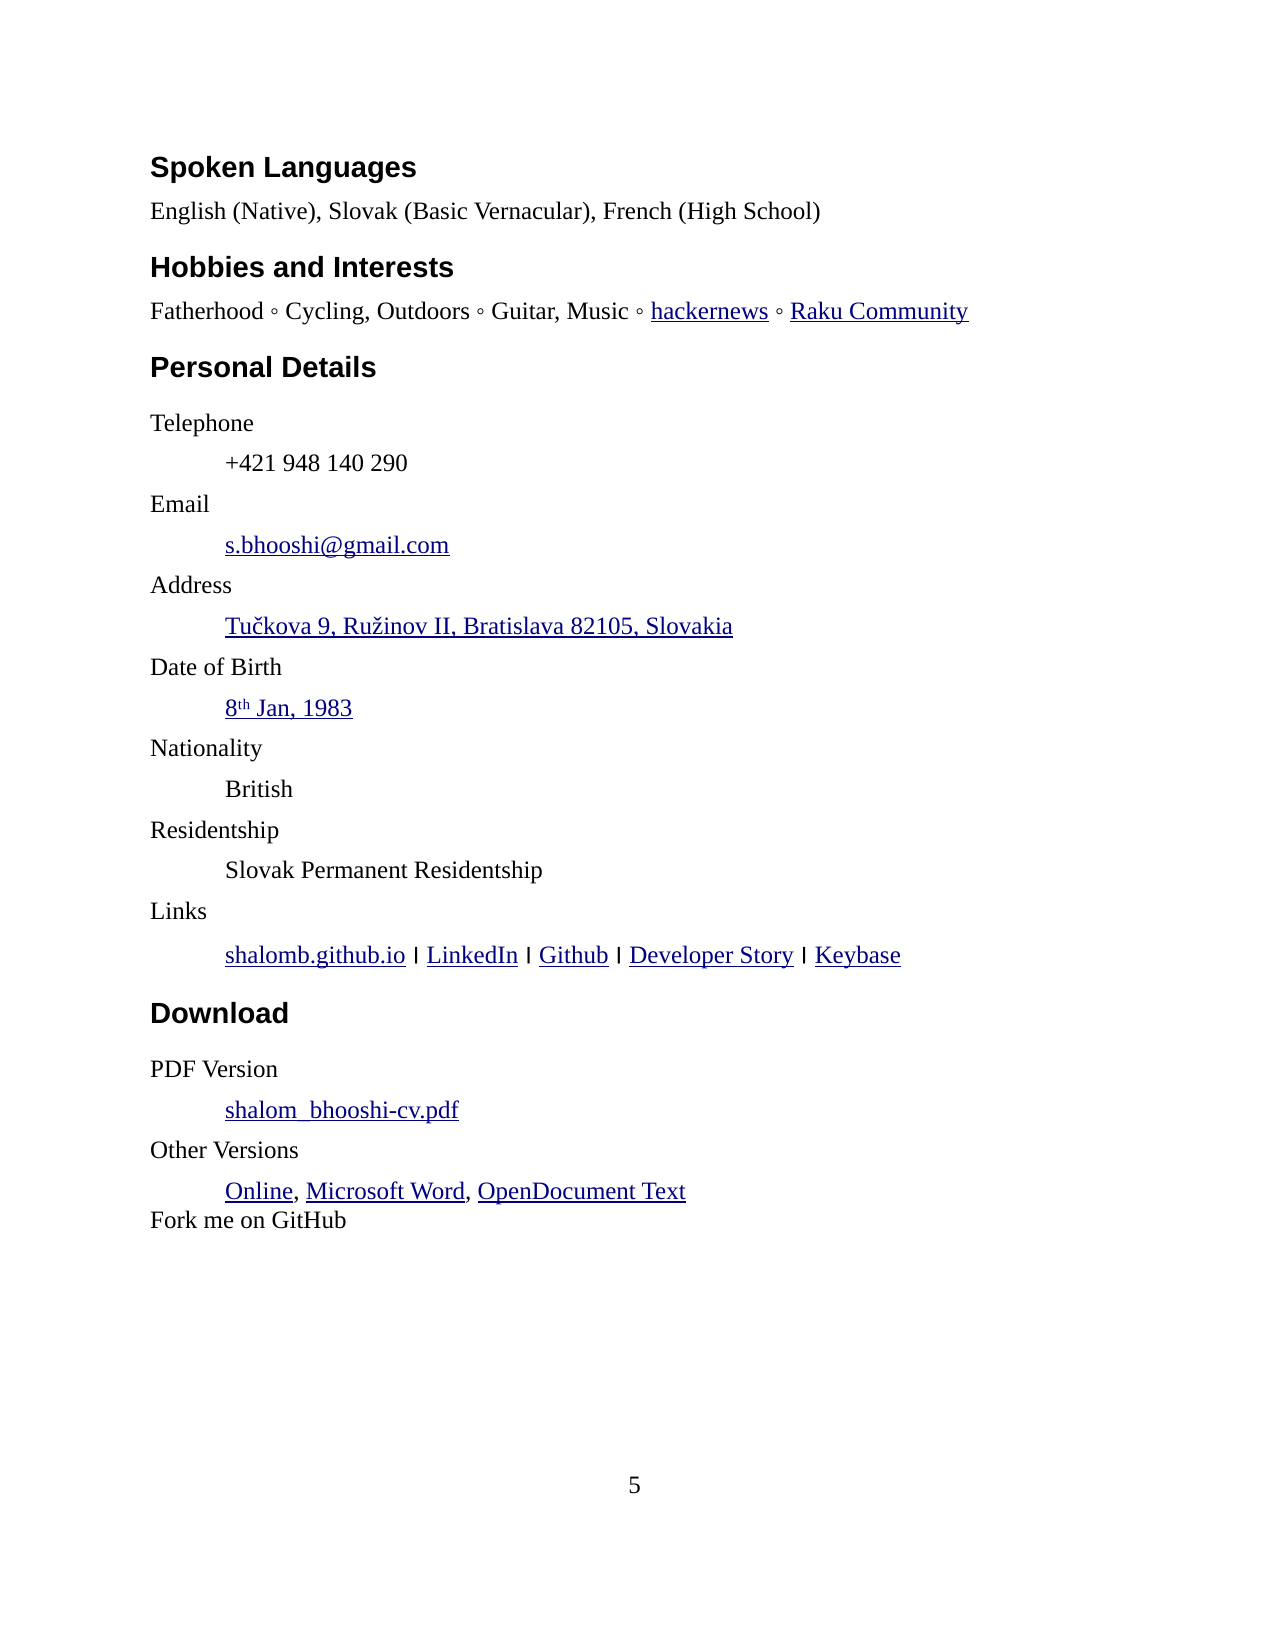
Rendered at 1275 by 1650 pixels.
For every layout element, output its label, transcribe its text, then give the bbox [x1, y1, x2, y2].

subtitle Personal Details [150, 349, 1125, 383]
text +421 948 140 290 [225, 448, 1125, 477]
text Online, Microsoft Word, OpenDocument Text [225, 1176, 1125, 1205]
text Slovak Permanent Residentship [225, 856, 1125, 884]
text Date of Birth [150, 652, 1125, 681]
text Residentship [150, 815, 1125, 844]
text English (Native), Slovak (Basic Vernacular), French (High School) [150, 196, 1125, 225]
text Telephone [150, 408, 1125, 436]
text shalomb.github.io । LinkedIn । Github । Developer Story । Keybase [225, 937, 1125, 971]
text Links [150, 896, 1125, 925]
text s.bhooshi@gmail.com [225, 530, 1125, 558]
text British [225, 774, 1125, 803]
subtitle Download [150, 996, 1125, 1030]
text Address [150, 571, 1125, 599]
text Other Versions [150, 1136, 1125, 1164]
text Fork me on GitHub [150, 1205, 1125, 1234]
text Tučkova 9, Ružinov II, Bratislava 82105, Slovakia [225, 611, 1125, 640]
subtitle Hobbies and Interests [150, 250, 1125, 283]
text 8ᵗʰ Jan, 1983 [225, 693, 1125, 721]
subtitle Spoken Languages [150, 150, 1125, 183]
text Fatherhood ◦ Cycling, Outdoors ◦ Guitar, Music ◦ hackernews ◦ Raku Community [150, 296, 1125, 324]
text shalom_bhooshi-cv.pdf [225, 1095, 1125, 1124]
text PDF Version [150, 1054, 1125, 1083]
text Email [150, 489, 1125, 518]
text Nationality [150, 733, 1125, 762]
